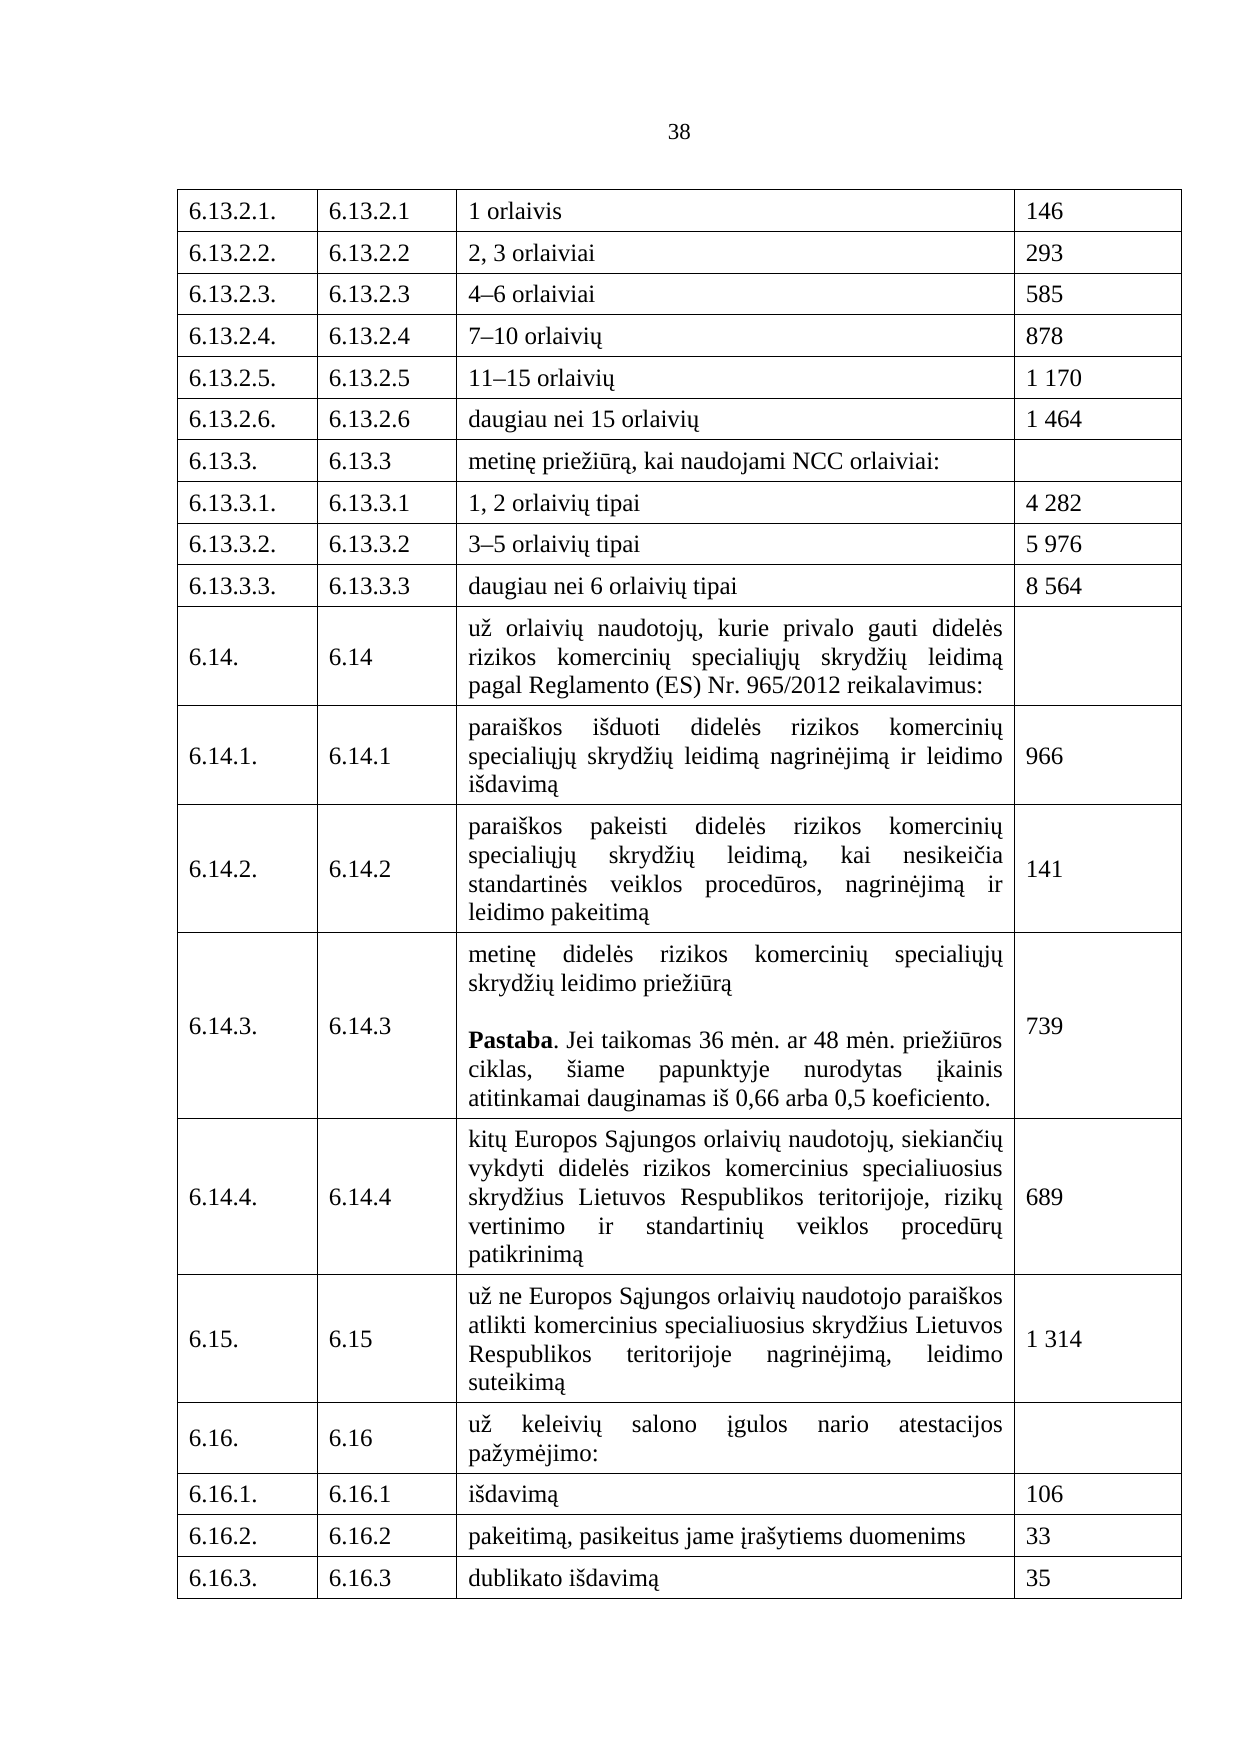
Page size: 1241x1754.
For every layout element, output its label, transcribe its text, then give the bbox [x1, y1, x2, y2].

table_cell 4 282 [1015, 482, 1181, 523]
table_cell 6.13.2.2 [318, 232, 456, 273]
table_cell 5 976 [1015, 524, 1181, 564]
table_cell 6.13.2.4 [318, 315, 456, 356]
table_cell 6.13.2.5. [178, 357, 317, 398]
table_cell 1, 2 orlaivių tipai [457, 482, 1014, 523]
table_cell 6.14.1 [318, 706, 456, 804]
table_cell 6.13.2.6 [318, 399, 456, 439]
table_cell 6.13.3.1 [318, 482, 456, 523]
table_cell 6.14.2 [318, 805, 456, 932]
table_cell 6.14.3. [178, 933, 317, 1118]
table_cell 966 [1015, 706, 1181, 804]
table_cell 35 [1015, 1557, 1181, 1598]
table_cell 6.13.2.4. [178, 315, 317, 356]
table_cell 878 [1015, 315, 1181, 356]
table_cell 6.13.2.2. [178, 232, 317, 273]
table_cell 6.14.2. [178, 805, 317, 932]
table_cell 6.13.2.3 [318, 274, 456, 314]
table_cell 739 [1015, 933, 1181, 1118]
table_cell daugiau nei 15 orlaivių [457, 399, 1014, 439]
table_cell daugiau nei 6 orlaivių tipai [457, 565, 1014, 606]
table_cell 6.13.3. [178, 440, 317, 481]
table_cell 6.16.2. [178, 1515, 317, 1556]
table_cell už ne Europos Sąjungos orlaivių naudotojo paraiškos atlikti komercinius specialiuosius skrydžius Lietuvos Respublikos teritorijoje nagrinėjimą, leidimo suteikimą [457, 1275, 1014, 1402]
table_cell 6.13.3.3. [178, 565, 317, 606]
table_cell 4–6 orlaiviai [457, 274, 1014, 314]
table_cell 141 [1015, 805, 1181, 932]
table_cell 7–10 orlaivių [457, 315, 1014, 356]
table_cell 11–15 orlaivių [457, 357, 1014, 398]
table_cell pakeitimą, pasikeitus jame įrašytiems duomenims [457, 1515, 1014, 1556]
table_cell 6.13.3.2 [318, 524, 456, 564]
table_cell 689 [1015, 1119, 1181, 1274]
table_cell 6.15 [318, 1275, 456, 1402]
table_cell 6.13.2.1. [178, 190, 317, 231]
table_cell 6.14.4. [178, 1119, 317, 1274]
table_cell 3–5 orlaivių tipai [457, 524, 1014, 564]
table_cell 1 orlaivis [457, 190, 1014, 231]
table_cell 6.16.1. [178, 1474, 317, 1514]
table_cell 6.15. [178, 1275, 317, 1402]
table_cell dublikato išdavimą [457, 1557, 1014, 1598]
table_cell 293 [1015, 232, 1181, 273]
table_cell 6.13.2.1 [318, 190, 456, 231]
table_cell už keleivių salono įgulos nario atestacijos pažymėjimo: [457, 1403, 1014, 1473]
table_cell paraiškos išduoti didelės rizikos komercinių specialiųjų skrydžių leidimą nagrinėjimą ir leidimo išdavimą [457, 706, 1014, 804]
table_cell 6.16 [318, 1403, 456, 1473]
table_cell už orlaivių naudotojų, kurie privalo gauti didelės rizikos komercinių specialiųjų skrydžių leidimą pagal Reglamento (ES) Nr. 965/2012 reikalavimus: [457, 607, 1014, 705]
table_cell 6.16.3. [178, 1557, 317, 1598]
table_cell 6.14.3 [318, 933, 456, 1118]
table_cell 6.13.3.2. [178, 524, 317, 564]
table_cell [1015, 440, 1181, 481]
table_cell 6.14 [318, 607, 456, 705]
table_cell 6.13.2.5 [318, 357, 456, 398]
table_cell [1015, 607, 1181, 705]
table_cell 6.14.1. [178, 706, 317, 804]
table_cell 6.14.4 [318, 1119, 456, 1274]
table_cell 146 [1015, 190, 1181, 231]
table_cell 8 564 [1015, 565, 1181, 606]
table_cell 6.13.2.3. [178, 274, 317, 314]
table_cell paraiškos pakeisti didelės rizikos komercinių specialiųjų skrydžių leidimą, kai nesikeičia standartinės veiklos procedūros, nagrinėjimą ir leidimo pakeitimą [457, 805, 1014, 932]
table_cell 6.16. [178, 1403, 317, 1473]
table_cell [1015, 1403, 1181, 1473]
table_cell 6.16.1 [318, 1474, 456, 1514]
table_cell 2, 3 orlaiviai [457, 232, 1014, 273]
table_cell 33 [1015, 1515, 1181, 1556]
table_cell 6.13.3.3 [318, 565, 456, 606]
table_cell 1 464 [1015, 399, 1181, 439]
table_cell 106 [1015, 1474, 1181, 1514]
table_cell 6.16.3 [318, 1557, 456, 1598]
table_cell 1 314 [1015, 1275, 1181, 1402]
table_cell metinę priežiūrą, kai naudojami NCC orlaiviai: [457, 440, 1014, 481]
table_cell 6.13.2.6. [178, 399, 317, 439]
table_cell kitų Europos Sąjungos orlaivių naudotojų, siekiančių vykdyti didelės rizikos komercinius specialiuosius skrydžius Lietuvos Respublikos teritorijoje, rizikų vertinimo ir standartinių veiklos procedūrų patikrinimą [457, 1119, 1014, 1274]
table_cell 6.14. [178, 607, 317, 705]
table_cell 1 170 [1015, 357, 1181, 398]
table_cell 6.13.3.1. [178, 482, 317, 523]
table_cell 585 [1015, 274, 1181, 314]
table_cell 6.13.3 [318, 440, 456, 481]
table_cell metinę didelės rizikos komercinių specialiųjų skrydžių leidimo priežiūrą Pastaba. Jei taikomas 36 mėn. ar 48 mėn. priežiūros ciklas, šiame papunktyje nurodytas įkainis atitinkamai dauginamas iš 0,66 arba 0,5 koeficiento. [457, 933, 1014, 1118]
table_cell išdavimą [457, 1474, 1014, 1514]
table_cell 6.16.2 [318, 1515, 456, 1556]
